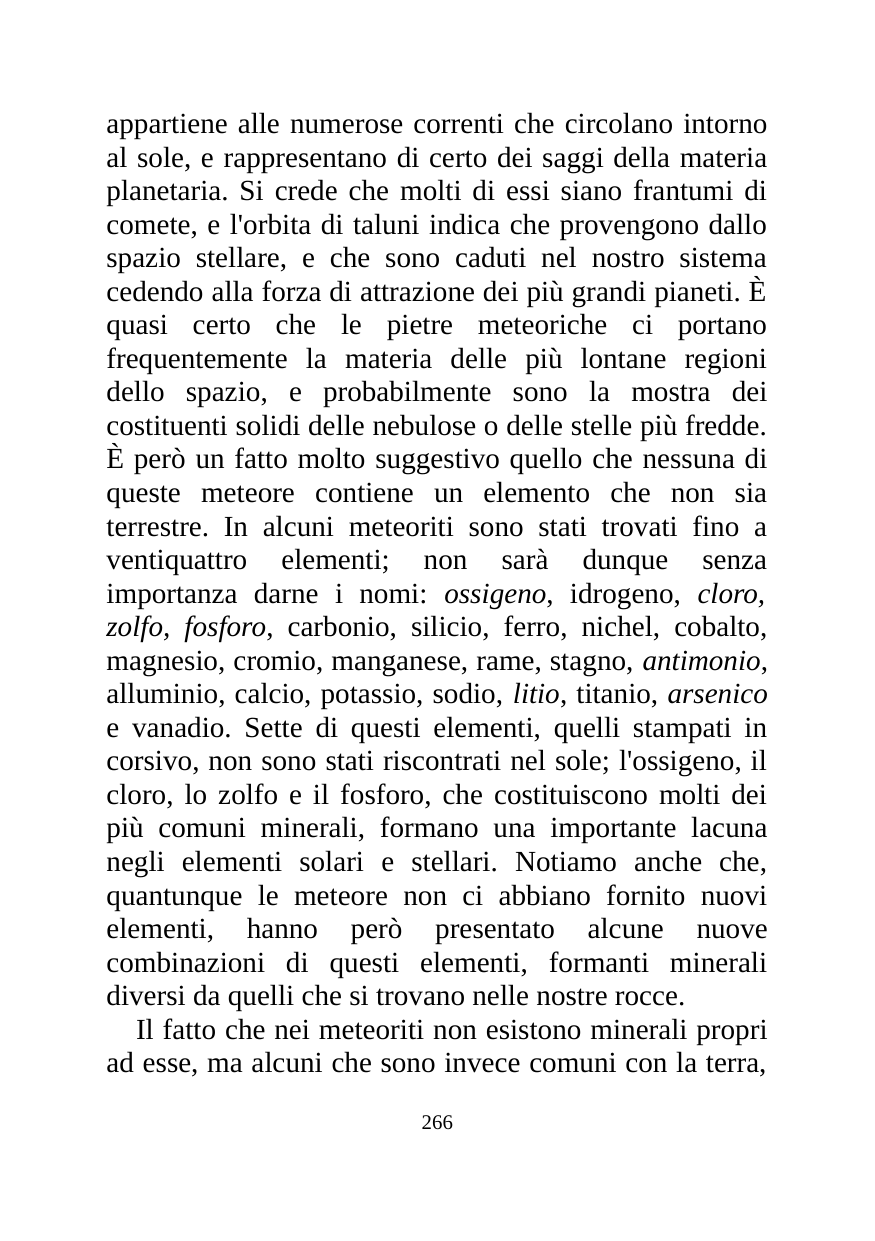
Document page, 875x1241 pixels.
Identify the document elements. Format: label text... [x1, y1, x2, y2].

text appartiene alle numerose correnti che circolano intorno al sole, e rappresentano di certo dei saggi della materia planetaria. Si crede che molti di essi siano frantumi di comete, e l'orbita di taluni indica che provengono dallo spazio stellare, e che sono caduti nel nostro sistema cedendo alla forza di attrazione dei più grandi pianeti. È quasi certo che le pietre meteoriche ci portano frequentemente la materia delle più lontane regioni dello spazio, e probabilmente sono la mostra dei costituenti solidi delle nebulose o delle stelle più fredde. È però un fatto molto suggestivo quello che nessuna di queste meteore contiene un elemento che non sia terrestre. In alcuni meteoriti sono stati trovati fino a ventiquattro elementi; non sarà dunque senza importanza darne i nomi: ossigeno, idrogeno, cloro, zolfo, fosforo, carbonio, silicio, ferro, nichel, cobalto, magnesio, cromio, manganese, rame, stagno, antimonio, alluminio, calcio, potassio, sodio, litio, titanio, arsenico e vanadio. Sette di questi elementi, quelli stampati in corsivo, non sono stati riscontrati nel sole; l'ossigeno, il cloro, lo zolfo e il fosforo, che costituiscono molti dei più comuni minerali, formano una importante lacuna negli elementi solari e stellari. Notiamo anche che, quantunque le meteore non ci abbiano fornito nuovi elementi, hanno però presentato alcune nuove combinazioni di questi elementi, formanti minerali diversi da quelli che si trovano nelle nostre rocce. [106, 106, 768, 1012]
text Il fatto che nei meteoriti non esistono minerali propri ad esse, ma alcuni che sono invece comuni con la terra, [106, 1012, 768, 1079]
